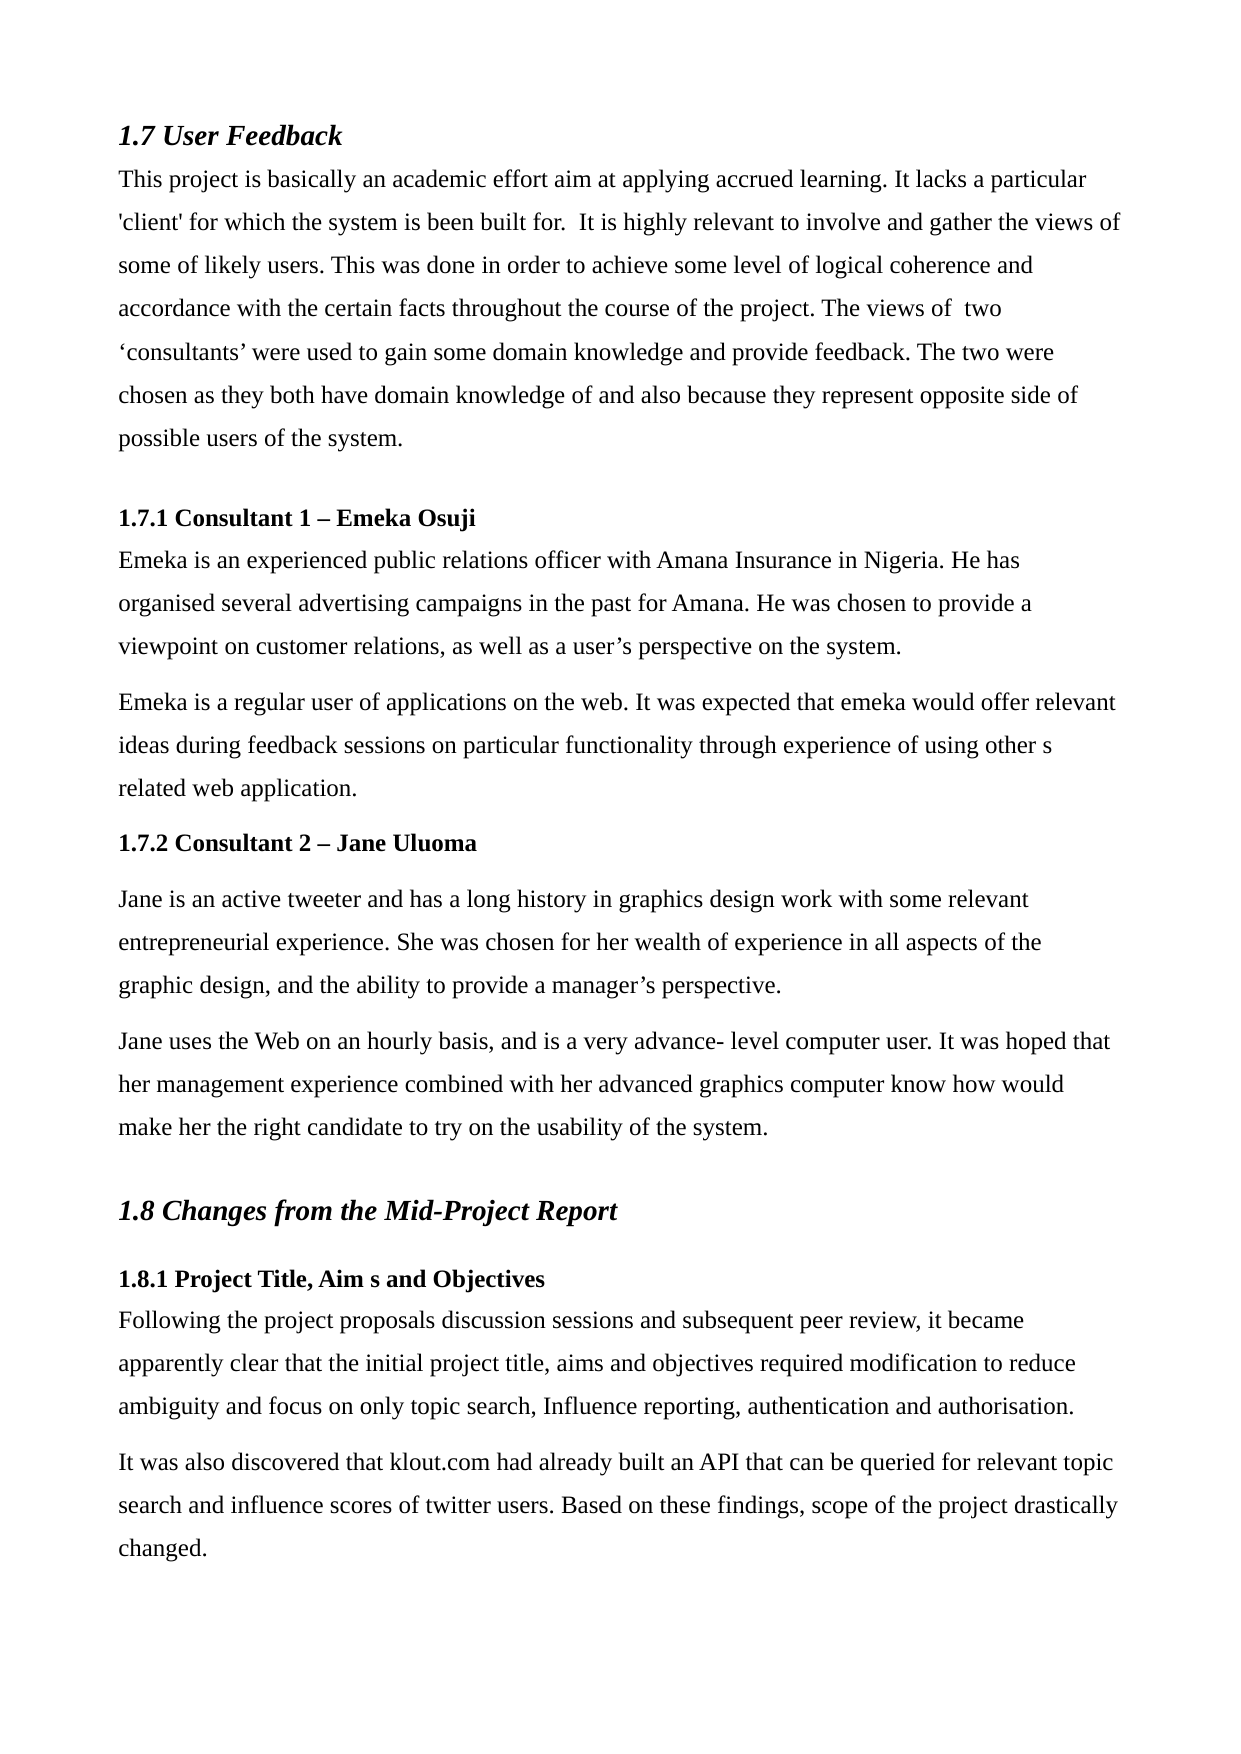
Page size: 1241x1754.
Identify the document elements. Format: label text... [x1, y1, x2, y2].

text Following the project proposals discussion sessions and subsequent peer review, it became apparently clear that the initial project title, aims and objectives required modification to reduce ambiguity and focus on only topic search, Influence reporting, authentication and authorisation. [118, 1305, 1122, 1420]
text It was also discovered that klout.com had already built an API that can be queried for relevant topic search and influence scores of twitter users. Based on these findings, scope of the project drastically changed. [118, 1447, 1122, 1562]
text 1.7.2 Consultant 2 – Jane Uluoma [118, 828, 1122, 857]
subtitle 1.8 Changes from the Mid-Project Report [118, 1193, 1122, 1226]
text This project is basically an academic effort aim at applying accrued learning. It lacks a particular 'client' for which the system is been built for. It is highly relevant to involve and gather the views of some of likely users. This was done in order to achieve some level of logical coherence and accordance with the certain facts throughout the course of the project. The views of two ‘consultants’ were used to gain some domain knowledge and provide feedback. The two were chosen as they both have domain knowledge of and also because they represent opposite side of possible users of the system. [118, 164, 1122, 452]
text Jane is an active tweeter and has a long history in graphics design work with some relevant entrepreneurial experience. She was chosen for her wealth of experience in all aspects of the graphic design, and the ability to provide a manager’s perspective. [118, 884, 1122, 999]
subtitle 1.7 User Feedback [118, 118, 1122, 152]
text Emeka is an experienced public relations officer with Amana Insurance in Nigeria. He has organised several advertising campaigns in the past for Amana. He was chosen to provide a viewpoint on customer relations, as well as a user’s perspective on the system. [118, 545, 1122, 660]
subtitle 1.7.1 Consultant 1 – Emeka Osuji [118, 503, 1122, 532]
text Jane uses the Web on an hourly basis, and is a very advance- level computer user. It was hoped that her management experience combined with her advanced graphics computer know how would make her the right candidate to try on the usability of the system. [118, 1026, 1122, 1141]
text Emeka is a regular user of applications on the web. It was expected that emeka would offer relevant ideas during feedback sessions on particular functionality through experience of using other s related web application. [118, 687, 1122, 802]
subtitle 1.8.1 Project Title, Aim s and Objectives [118, 1264, 1122, 1293]
